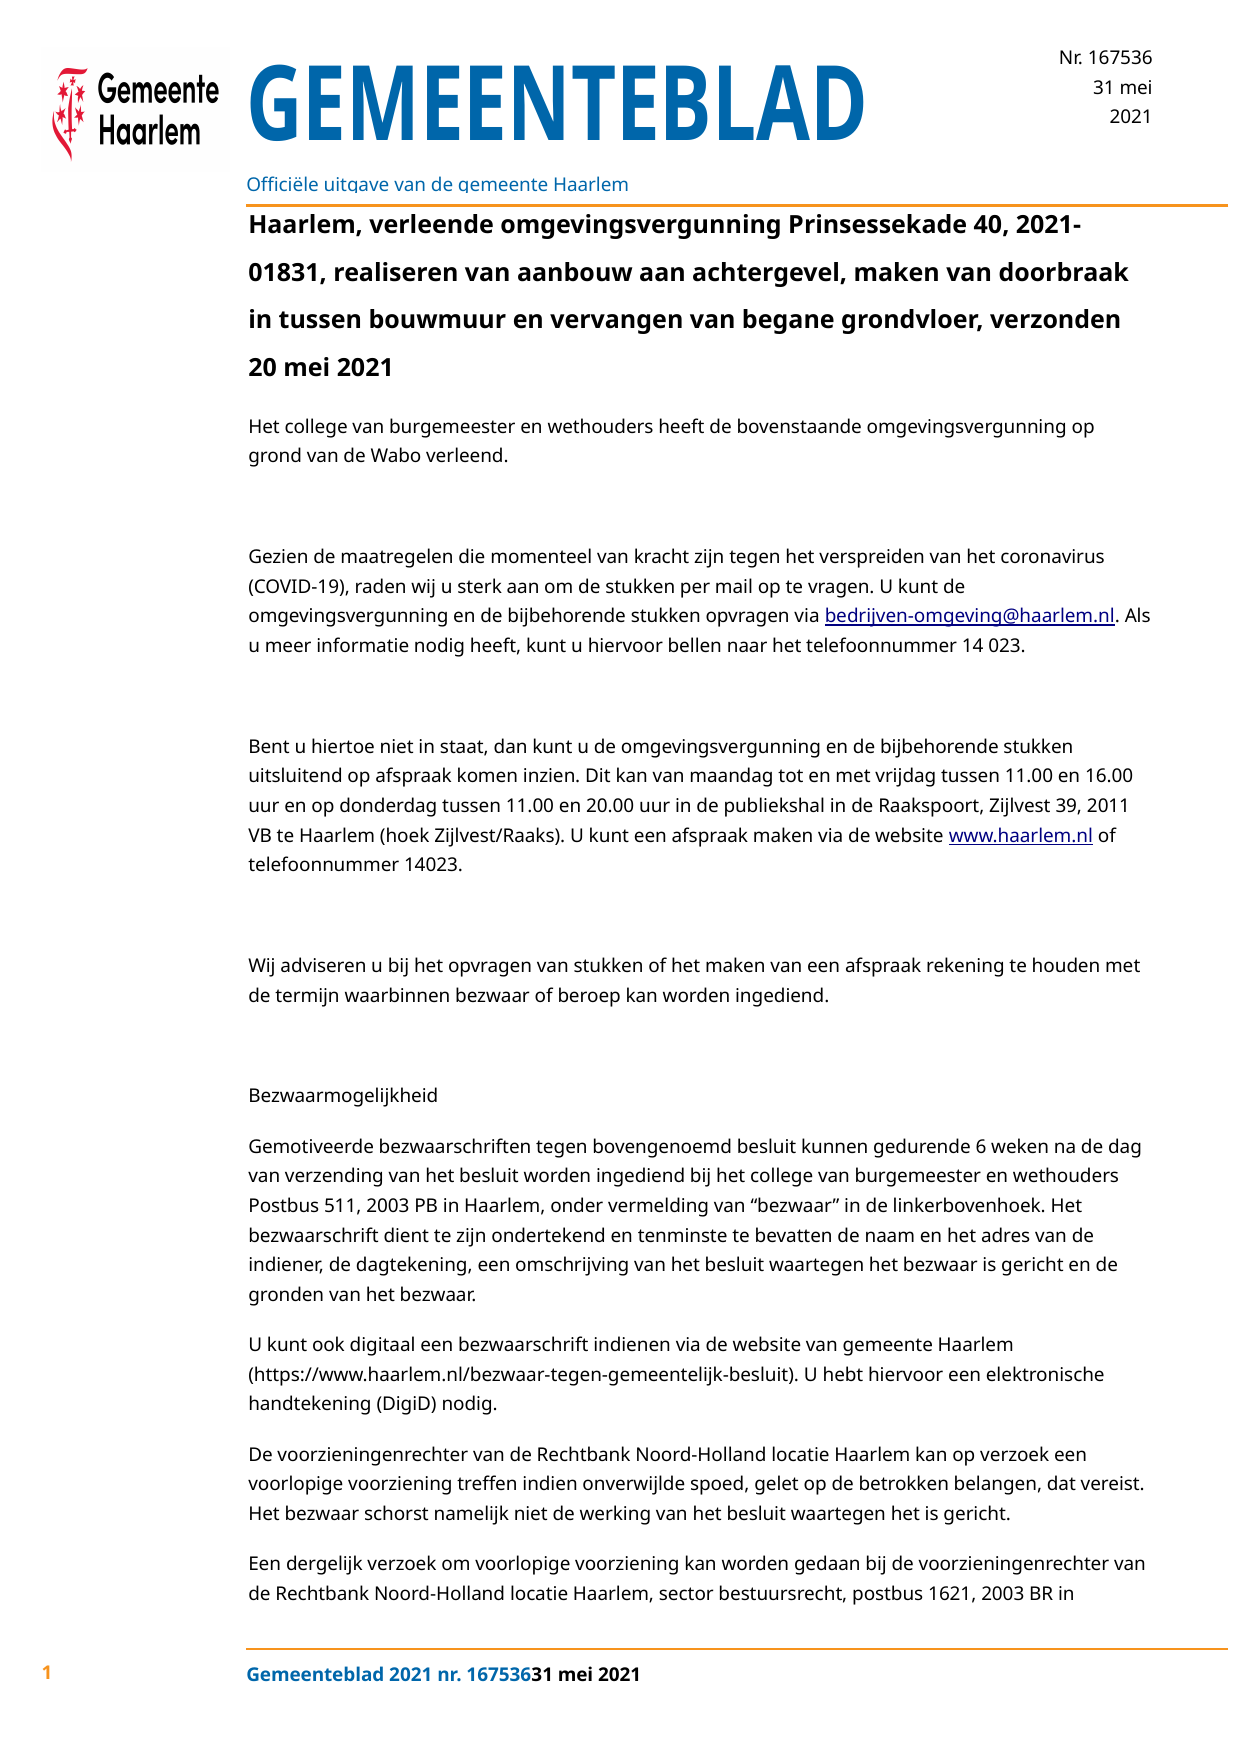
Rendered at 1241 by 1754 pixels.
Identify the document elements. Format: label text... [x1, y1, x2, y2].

text Gezien de maatregelen die momenteel van kracht zijn tegen het verspreiden van het coronavirus (COVID-19), raden wij u sterk aan om de stukken per mail op te vragen. U kunt de omgevingsvergunning en de bijbehorende stukken opvragen via bedrijven-omgeving@haarlem.nl. Als u meer informatie nodig heeft, kunt u hiervoor bellen naar het telefoonnummer 14 023. [248, 543, 1152, 658]
text U kunt ook digitaal een bezwaarschrift indienen via de website van gemeente Haarlem (https://www.haarlem.nl/bezwaar-tegen-gemeentelijk-besluit). U hebt hiervoor een elektronische handtekening (DigiD) nodig. [248, 1331, 1152, 1416]
text Bent u hiertoe niet in staat, dan kunt u de omgevingsvergunning en de bijbehorende stukken uitsluitend op afspraak komen inzien. Dit kan van maandag tot en met vrijdag tussen 11.00 en 16.00 uur en op donderdag tussen 11.00 en 20.00 uur in de publiekshal in de Raakspoort, Zijlvest 39, 2011 VB te Haarlem (hoek Zijlvest/Raaks). U kunt een afspraak maken via de website www.haarlem.nl of telefoonnummer 14023. [248, 733, 1152, 877]
text Haarlem, verleende omgevingsvergunning Prinsessekade 40, 2021-01831, realiseren van aanbouw aan achtergevel, maken van doorbraak in tussen bouwmuur en vervangen van begane grondvloer, verzonden 20 mei 2021 [248, 207, 1152, 384]
text Bezwaarmogelijkheid [248, 1083, 1152, 1108]
text Een dergelijk verzoek om voorlopige voorziening kan worden gedaan bij de voorzieningenrechter van de Rechtbank Noord-Holland locatie Haarlem, sector bestuursrecht, postbus 1621, 2003 BR in [248, 1551, 1152, 1606]
picture [41, 47, 231, 172]
text Wij adviseren u bij het opvragen van stukken of het maken van een afspraak rekening te houden met de termijn waarbinnen bezwaar of beroep kan worden ingediend. [248, 952, 1152, 1008]
text Gemotiveerde bezwaarschriften tegen bovengenoemd besluit kunnen gedurende 6 weken na de dag van verzending van het besluit worden ingediend bij het college van burgemeester en wethouders Postbus 511, 2003 PB in Haarlem, onder vermelding van “bezwaar” in de linkerbovenhoek. Het bezwaarschrift dient te zijn ondertekend en tenminste te bevatten de naam en het adres van de indiener, de dagtekening, een omschrijving van het besluit waartegen het bezwaar is gericht en de gronden van het bezwaar. [248, 1133, 1152, 1307]
text Het college van burgemeester en wethouders heeft de bovenstaande omgevingsvergunning op grond van de Wabo verleend. [248, 413, 1152, 468]
text De voorzieningenrechter van de Rechtbank Noord-Holland locatie Haarlem kan op verzoek een voorlopige voorziening treffen indien onverwijlde spoed, gelet op de betrokken belangen, dat vereist. Het bezwaar schorst namelijk niet de werking van het besluit waartegen het is gericht. [248, 1441, 1152, 1526]
